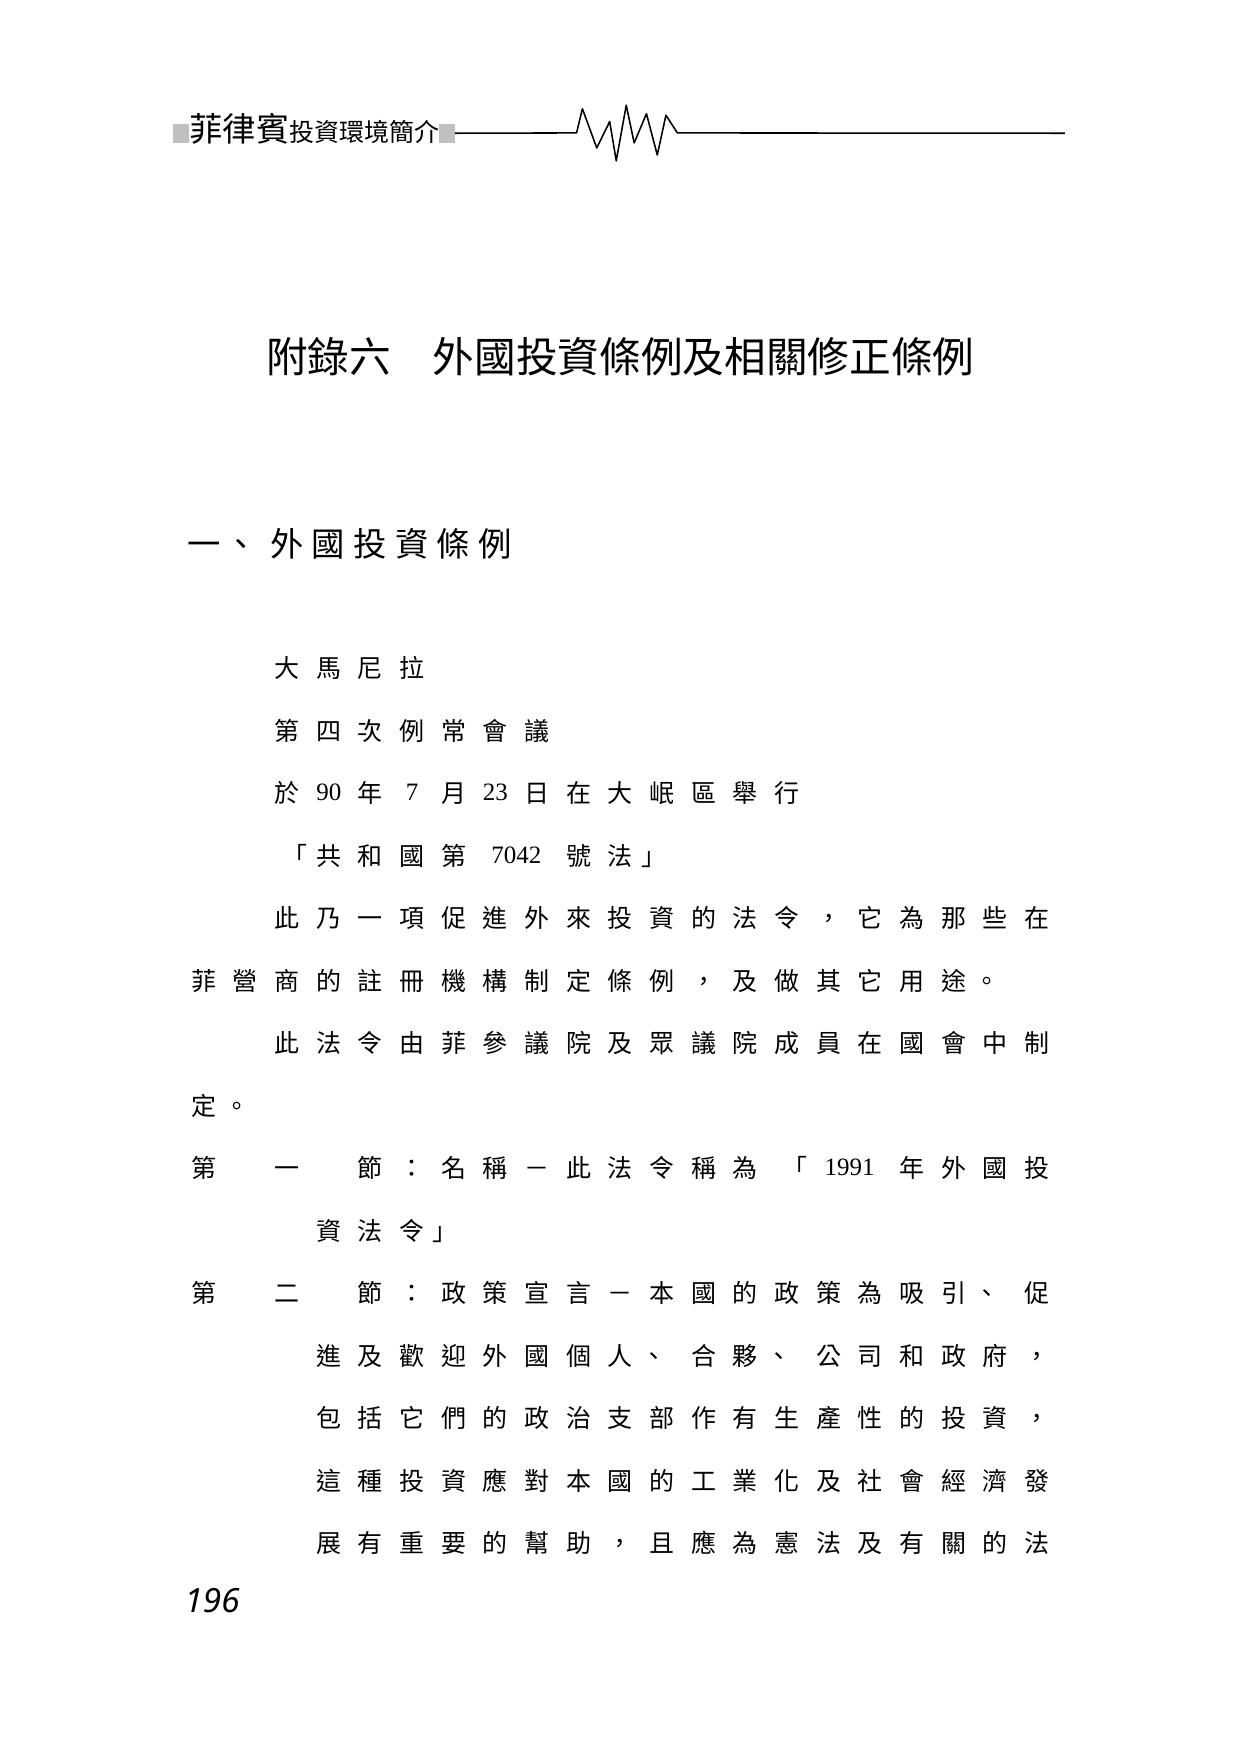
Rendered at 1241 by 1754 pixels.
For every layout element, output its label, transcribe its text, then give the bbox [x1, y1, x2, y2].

text 第 二 節：政策宣言－本國的政策為吸引、促進及歡迎外國個人、合夥、公司和政府，包括它們的政治支部作有生產性的投資，這種投資應對本國的工業化及社會經濟發展有重要的幫助，且應為憲法及有關的法 [183, 1250, 1058, 1563]
text 第四次例常會議 [183, 688, 1058, 750]
text 此乃一項促進外來投資的法令，它為那些在菲營商的註冊機構制定條例，及做其它用途。 [183, 875, 1058, 1000]
text 一、外國投資條例 [183, 500, 1058, 563]
text 附錄六 外國投資條例及相關修正條例 [183, 313, 1058, 375]
text 「共和國第7042號法」 [183, 813, 1058, 875]
text 大馬尼拉 [183, 625, 1058, 688]
text 第 一 節：名稱－此法令稱為「1991年外國投資法令」 [183, 1125, 1058, 1250]
text 於90年7月23日在大岷區舉行 [183, 750, 1058, 813]
text 此法令由菲參議院及眾議院成員在國會中制定。 [183, 1000, 1058, 1125]
